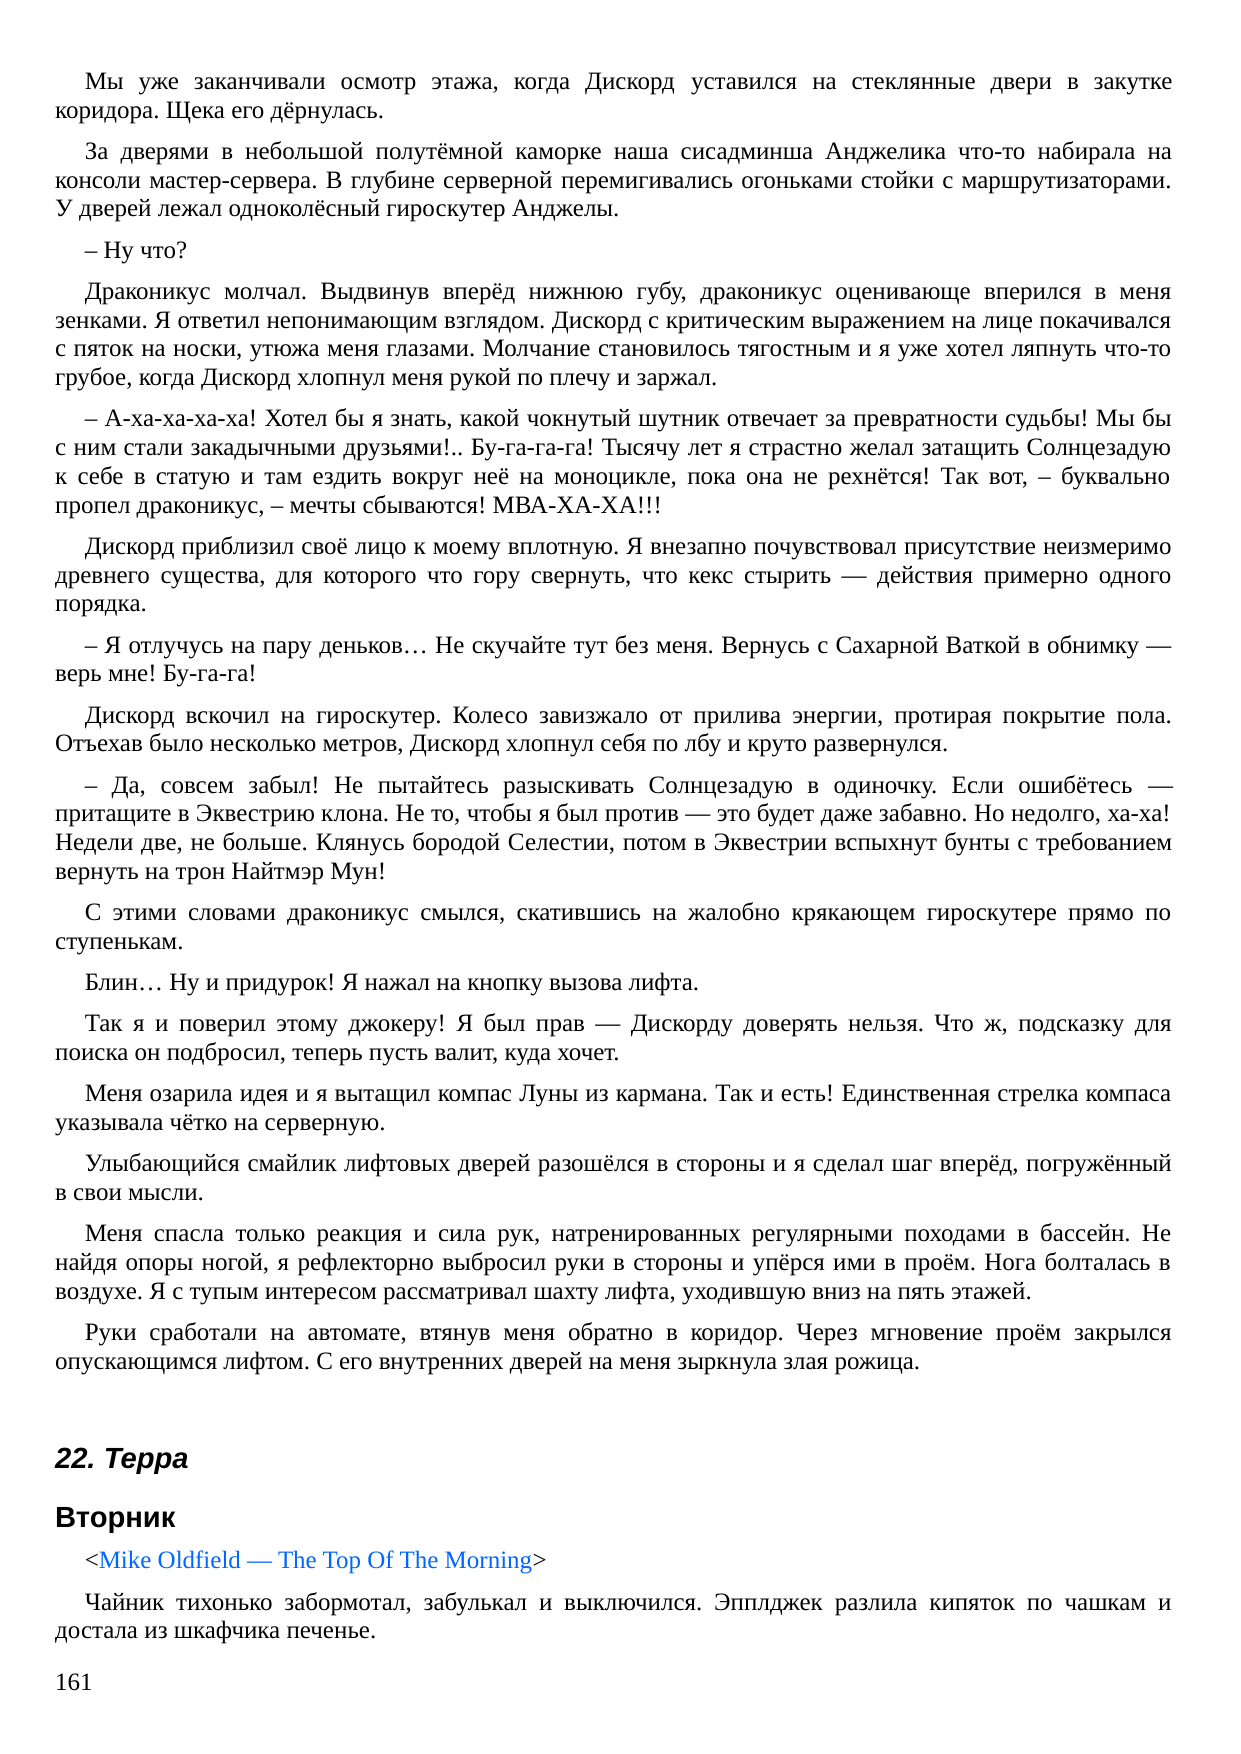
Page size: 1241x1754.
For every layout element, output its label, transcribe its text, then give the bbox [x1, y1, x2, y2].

text – Я отлучусь на пару деньков… Не скучайте тут без меня. Вернусь с Сахарной Ваткой в обнимку — верь мне! Бу-га-га! [55, 630, 1173, 687]
text Дискорд приблизил своё лицо к моему вплотную. Я внезапно почувствовал присутствие неизмеримо древнего существа, для которого что гору свернуть, что кекс стырить — действия примерно одного порядка. [55, 531, 1173, 617]
text За дверями в небольшой полутёмной каморке наша сисадминша Анджелика что-то набирала на консоли мастер-сервера. В глубине серверной перемигивались огоньками стойки с маршрутизаторами. У дверей лежал одноколёсный гироскутер Анджелы. [55, 136, 1173, 222]
text Меня спасла только реакция и сила рук, натренированных регулярными походами в бассейн. Не найдя опоры ногой, я рефлекторно выбросил руки в стороны и упёрся ими в проём. Нога болталась в воздухе. Я с тупым интересом рассматривал шахту лифта, уходившую вниз на пять этажей. [55, 1218, 1173, 1305]
text Мы уже заканчивали осмотр этажа, когда Дискорд уставился на стеклянные двери в закутке коридора. Щека его дёрнулась. [55, 66, 1173, 123]
text Драконикус молчал. Выдвинув вперёд нижнюю губу, драконикус оценивающе вперился в меня зенками. Я ответил непонимающим взглядом. Дискорд с критическим выражением на лице покачивался с пяток на носки, утюжа меня глазами. Молчание становилось тягостным и я уже хотел ляпнуть что-то грубое, когда Дискорд хлопнул меня рукой по плечу и заржал. [55, 276, 1173, 391]
subtitle 22. Терра [55, 1441, 1173, 1474]
text Улыбающийся смайлик лифтовых дверей разошёлся в стороны и я сделал шаг вперёд, погружённый в свои мысли. [55, 1148, 1173, 1206]
text Меня озарила идея и я вытащил компас Луны из кармана. Так и есть! Единственная стрелка компаса указывала чётко на серверную. [55, 1078, 1173, 1136]
text С этими словами драконикус смылся, скатившись на жалобно крякающем гироскутере прямо по ступенькам. [55, 897, 1173, 955]
subtitle Вторник [55, 1499, 1173, 1533]
text – Да, совсем забыл! Не пытайтесь разыскивать Солнцезадую в одиночку. Если ошибётесь — притащите в Эквестрию клона. Не то, чтобы я был против — это будет даже забавно. Но недолго, ха-ха! Недели две, не больше. Клянусь бородой Селестии, потом в Эквестрии вспыхнут бунты с требованием вернуть на трон Найтмэр Мун! [55, 770, 1173, 885]
text Так я и поверил этому джокеру! Я был прав — Дискорду доверять нельзя. Что ж, подсказку для поиска он подбросил, теперь пусть валит, куда хочет. [55, 1008, 1173, 1066]
text <Mike Oldfield — The Top Of The Morning> [55, 1546, 1173, 1574]
text – А-ха-ха-ха-ха! Хотел бы я знать, какой чокнутый шутник отвечает за превратности судьбы! Мы бы с ним стали закадычными друзьями!.. Бу-га-га-га! Тысячу лет я страстно желал затащить Солнцезадую к себе в статую и там ездить вокруг неё на моноцикле, пока она не рехнётся! Так вот, – буквально пропел драконикус, – мечты сбываются! МВА-ХА-ХА!!! [55, 403, 1173, 518]
text Дискорд вскочил на гироскутер. Колесо завизжало от прилива энергии, протирая покрытие пола. Отъехав было несколько метров, Дискорд хлопнул себя по лбу и круто развернулся. [55, 700, 1173, 757]
text Руки сработали на автомате, втянув меня обратно в коридор. Через мгновение проём закрылся опускающимся лифтом. С его внутренних дверей на меня зыркнула злая рожица. [55, 1317, 1173, 1375]
text Чайник тихонько забормотал, забулькал и выключился. Эпплджек разлила кипяток по чашкам и достала из шкафчика печенье. [55, 1587, 1173, 1644]
text Блин… Ну и придурок! Я нажал на кнопку вызова лифта. [55, 967, 1173, 996]
text – Ну что? [55, 235, 1173, 263]
